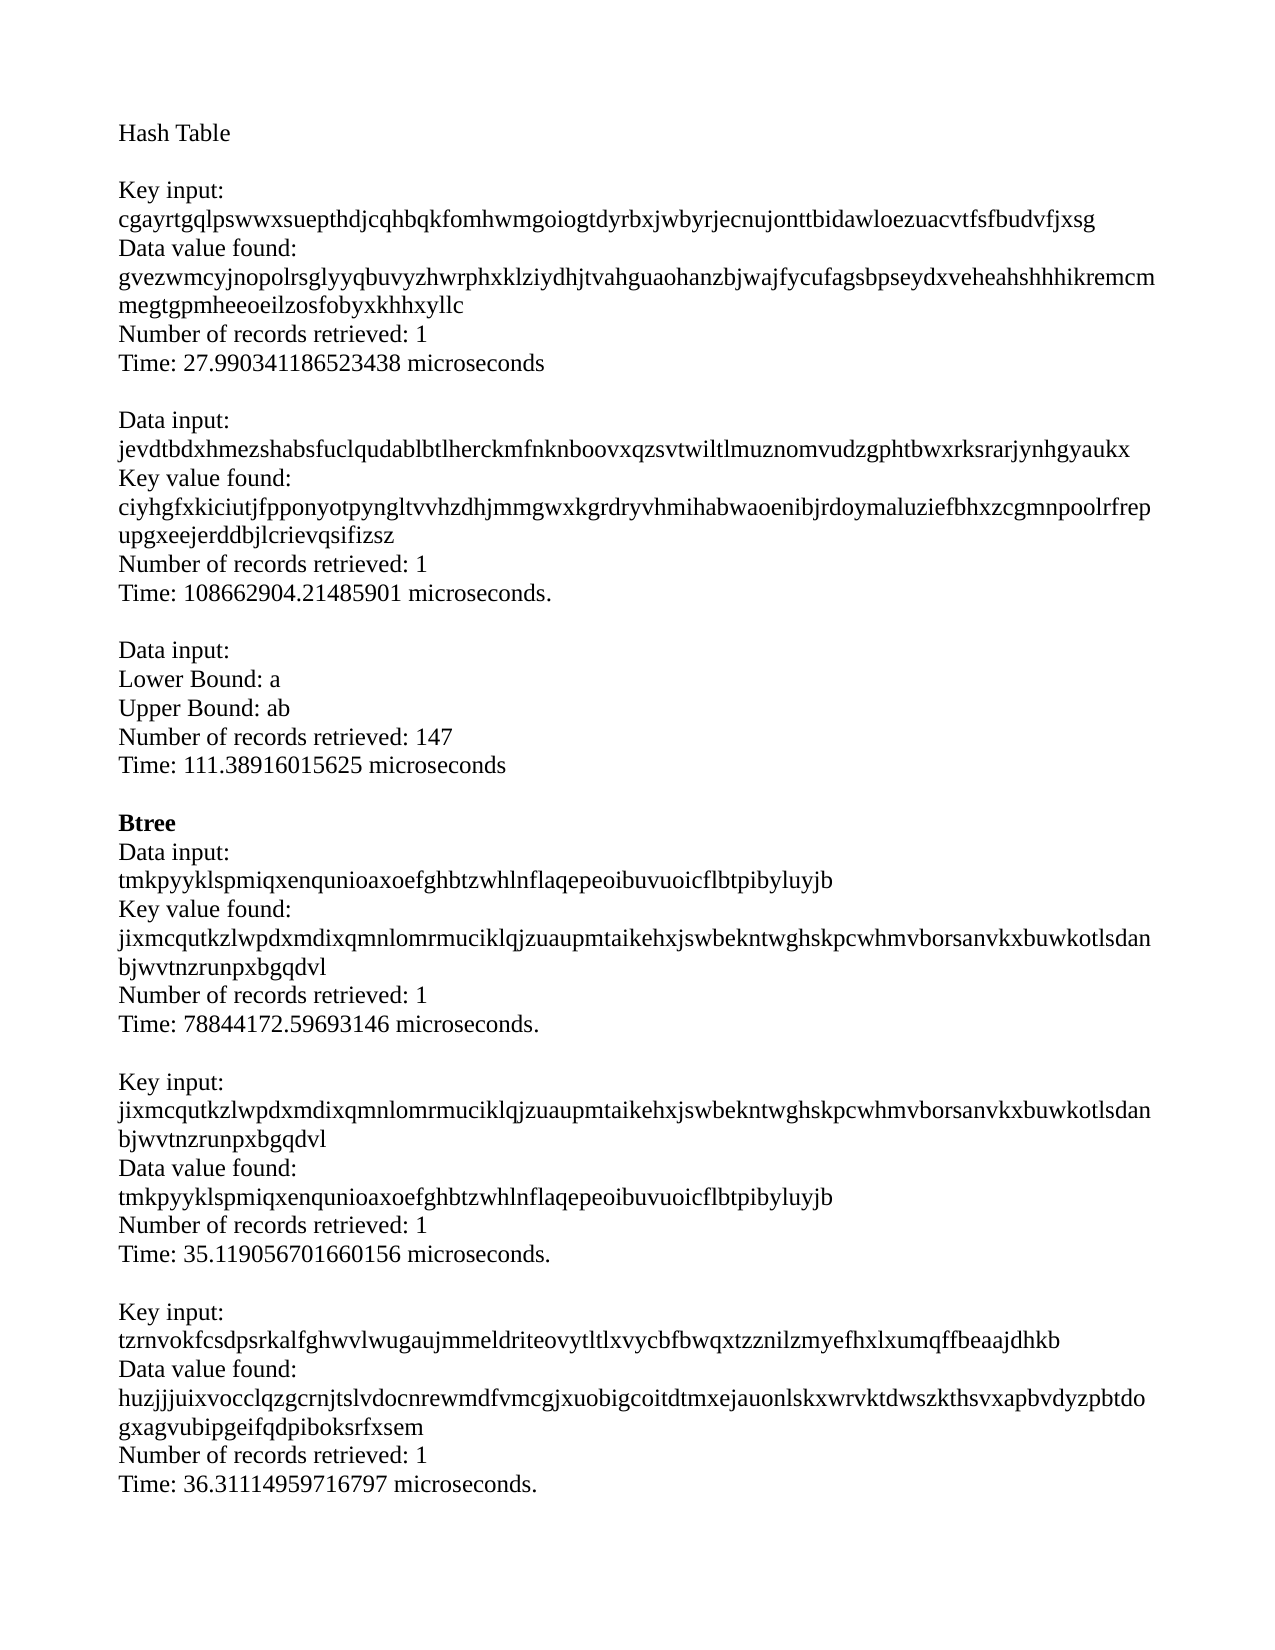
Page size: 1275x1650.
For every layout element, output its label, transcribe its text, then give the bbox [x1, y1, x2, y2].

text Hash Table [118, 118, 1157, 147]
text tmkpyyklspmiqxenqunioaxoefghbtzwhlnflaqepeoibuvuoicflbtpibyluyjb [118, 1182, 1157, 1211]
text jixmcqutkzlwpdxmdixqmnlomrmuciklqjzuaupmtaikehxjswbekntwghskpcwhmvborsanvkxbuwkotlsdanbjwvtnzrunpxbgqdvl [118, 923, 1157, 981]
text Time: 35.119056701660156 microseconds. [118, 1239, 1157, 1268]
text Time: 111.38916015625 microseconds [118, 751, 1157, 779]
text Data input: [118, 837, 1157, 866]
text Key value found: [118, 463, 1157, 492]
text Number of records retrieved: 1 [118, 1441, 1157, 1469]
text Key value found: [118, 894, 1157, 923]
text Number of records retrieved: 1 [118, 319, 1157, 348]
text gvezwmcyjnopolrsglyyqbuvyzhwrphxklziydhjtvahguaohanzbjwajfycufagsbpseydxveheahshhhikremcmmegtgpmheeoeilzosfobyxkhhxyllc [118, 262, 1157, 319]
text Btree [118, 808, 1157, 837]
text Number of records retrieved: 1 [118, 1211, 1157, 1239]
text Data input: [118, 636, 1157, 664]
text huzjjjuixvocclqzgcrnjtslvdocnrewmdfvmcgjxuobigcoitdtmxejauonlskxwrvktdwszkthsvxapbvdyzpbtdogxagvubipgeifqdpiboksrfxsem [118, 1383, 1157, 1441]
text tmkpyyklspmiqxenqunioaxoefghbtzwhlnflaqepeoibuvuoicflbtpibyluyjb [118, 866, 1157, 894]
text Lower Bound: a [118, 664, 1157, 693]
text Key input: [118, 1067, 1157, 1096]
text Upper Bound: ab [118, 693, 1157, 722]
text Time: 27.990341186523438 microseconds [118, 348, 1157, 377]
text cgayrtgqlpswwxsuepthdjcqhbqkfomhwmgoiogtdyrbxjwbyrjecnujonttbidawloezuacvtfsfbudvfjxsg [118, 204, 1157, 233]
text Time: 108662904.21485901 microseconds. [118, 578, 1157, 607]
text tzrnvokfcsdpsrkalfghwvlwugaujmmeldriteovytltlxvycbfbwqxtzznilzmyefhxlxumqffbeaajdhkb [118, 1326, 1157, 1354]
text Number of records retrieved: 1 [118, 981, 1157, 1009]
text jevdtbdxhmezshabsfuclqudablbtlherckmfnknboovxqzsvtwiltlmuznomvudzgphtbwxrksrarjynhgyaukx [118, 434, 1157, 463]
text Data value found: [118, 1354, 1157, 1383]
text Data value found: [118, 1153, 1157, 1182]
text ciyhgfxkiciutjfpponyotpyngltvvhzdhjmmgwxkgrdryvhmihabwaoenibjrdoymaluziefbhxzcgmnpoolrfrepupgxeejerddbjlcrievqsifizsz [118, 492, 1157, 549]
text jixmcqutkzlwpdxmdixqmnlomrmuciklqjzuaupmtaikehxjswbekntwghskpcwhmvborsanvkxbuwkotlsdanbjwvtnzrunpxbgqdvl [118, 1096, 1157, 1153]
text Data value found: [118, 233, 1157, 262]
text Number of records retrieved: 147 [118, 722, 1157, 751]
text Time: 78844172.59693146 microseconds. [118, 1009, 1157, 1038]
text Number of records retrieved: 1 [118, 549, 1157, 578]
text Time: 36.31114959716797 microseconds. [118, 1469, 1157, 1498]
text Key input: [118, 1297, 1157, 1326]
text Key input: [118, 176, 1157, 204]
text Data input: [118, 406, 1157, 434]
